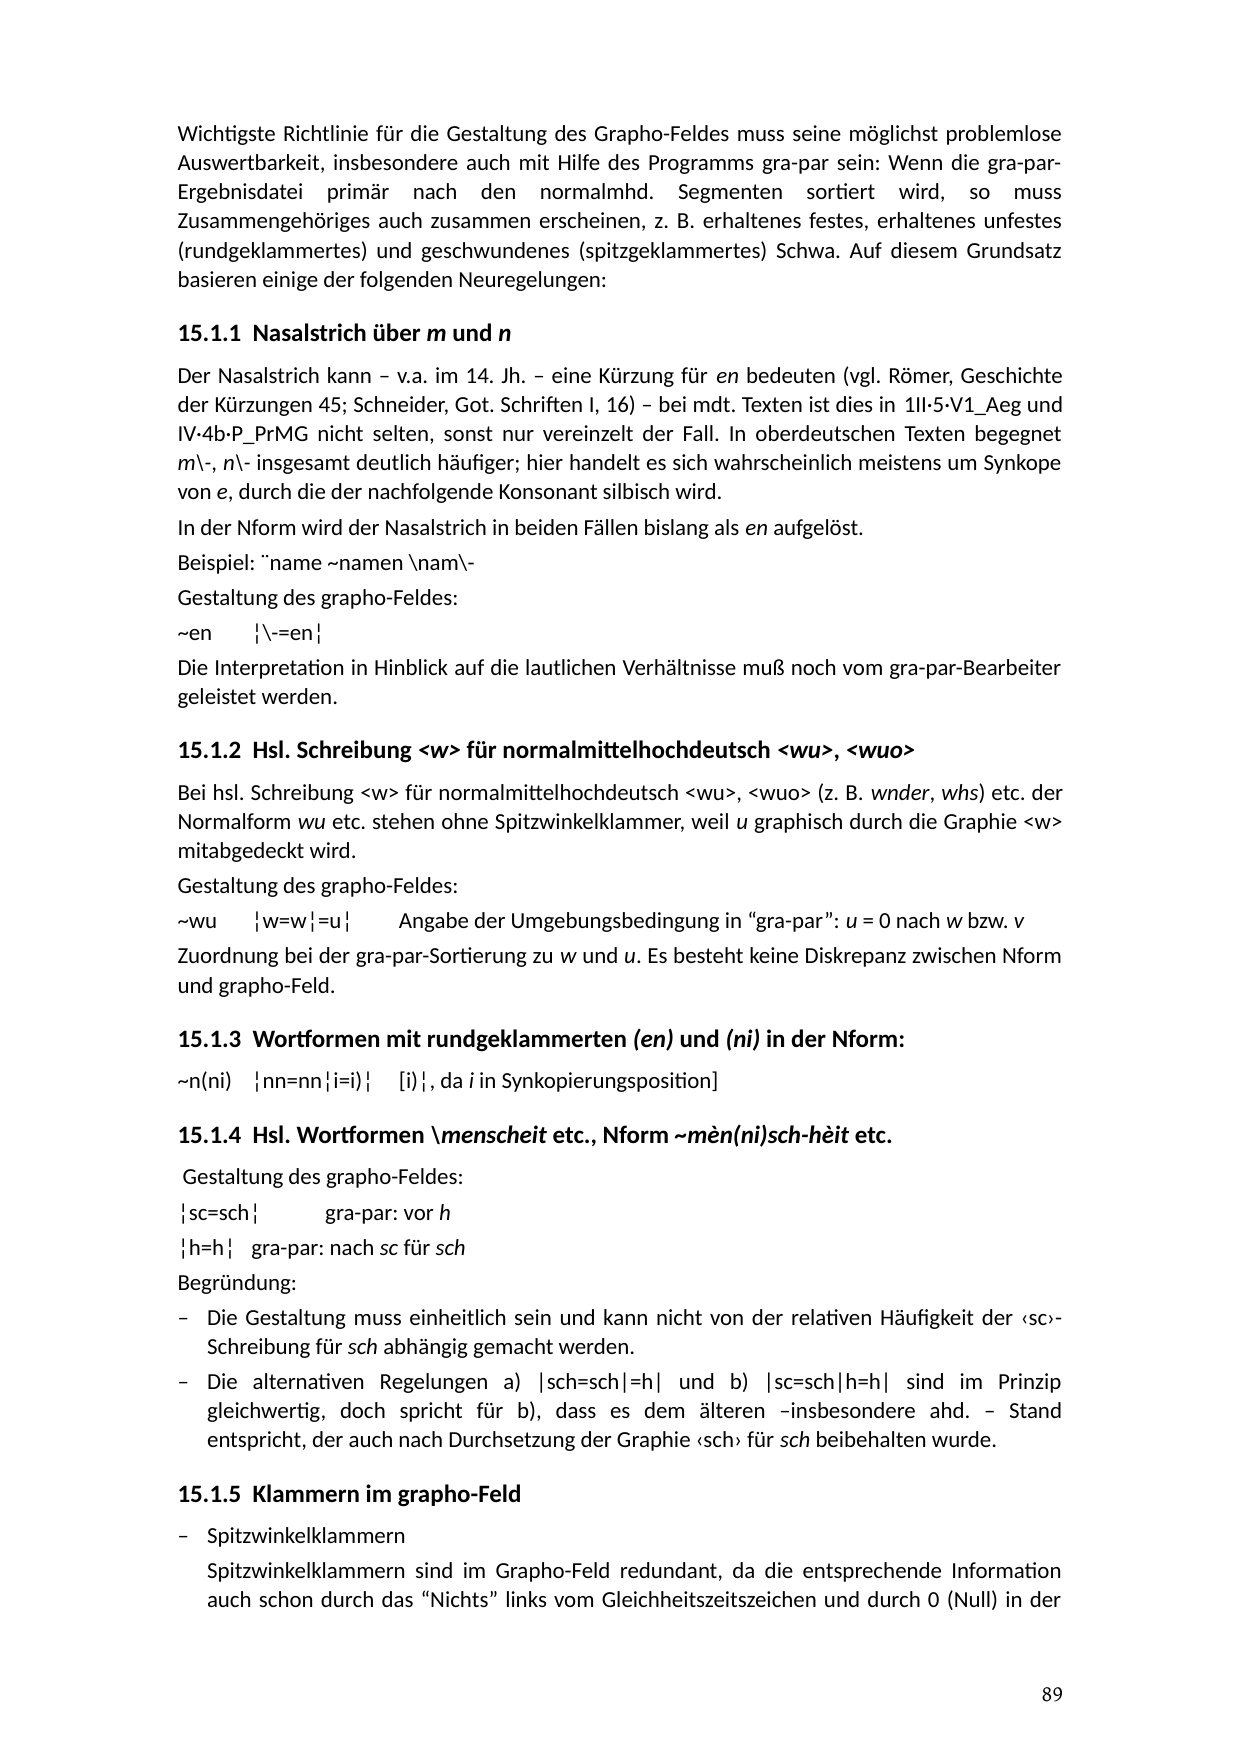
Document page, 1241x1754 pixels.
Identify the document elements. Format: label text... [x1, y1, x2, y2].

text – Die alternativen Regelungen a) |sch=sch|=h| und b) |sc=sch|h=h| sind im Prinzip gleichwertig, doch spricht für b), dass es dem älteren –insbesondere ahd. – Stand entspricht, der auch nach Durchsetzung der Graphie ‹sch› für sch beibehalten wurde. [177, 1366, 1063, 1454]
text Zuordnung bei der gra-par-Sortierung zu w und u. Es besteht keine Diskrepanz zwischen Nform und grapho-Feld. [177, 941, 1063, 999]
subtitle Nasalstrich über m und n [177, 318, 1063, 347]
text ¦sc=sch¦ gra-par: vor h [177, 1197, 1063, 1226]
text Beispiel: ¨name ~namen \nam\- [177, 547, 1063, 576]
subtitle Hsl. Wortformen \menscheit etc., Nform ~mèn(ni)sch-hèit etc. [177, 1120, 1063, 1149]
subtitle Hsl. Schreibung <w> für normalmittelhochdeutsch <wu>, <wuo> [177, 735, 1063, 764]
text Die Interpretation in Hinblick auf die lautlichen Verhältnisse muß noch vom gra-par-Bearbeiter geleistet werden. [177, 652, 1063, 710]
text Wichtigste Richtlinie für die Gestaltung des Grapho-Feldes muss seine möglichst problemlose Auswertbarkeit, insbesondere auch mit Hilfe des Programms gra-par sein: Wenn die gra-par-Ergebnisdatei primär nach den normalmhd. Segmenten sortiert wird, so muss Zusammengehöriges auch zusammen erscheinen, z. B. erhaltenes festes, erhaltenes unfestes (rundgeklammertes) und geschwundenes (spitzgeklammertes) Schwa. Auf diesem Grundsatz basieren einige der folgenden Neuregelungen: [177, 118, 1063, 293]
text ~wu ¦w=w¦=u¦ Angabe der Umgebungsbedingung in “gra-par”: u = 0 nach w bzw. v [177, 906, 1063, 935]
text Gestaltung des grapho-Feldes: [177, 582, 1063, 611]
subtitle Klammern im grapho-Feld [177, 1479, 1063, 1508]
text Gestaltung des grapho-Feldes: [177, 870, 1063, 899]
text Der Nasalstrich kann – v.a. im 14. Jh. – eine Kürzung für en bedeuten (vgl. Römer, Geschichte der Kürzungen 45; Schneider, Got. Schriften I, 16) – bei mdt. Texten ist dies in 1II·5·V1_Aeg und IV·4b·P_PrMG nicht selten, sonst nur vereinzelt der Fall. In oberdeutschen Texten begegnet m\-, n\- insgesamt deutlich häufiger; hier handelt es sich wahrscheinlich meistens um Synkope von e, durch die der nachfolgende Konsonant silbisch wird. [177, 360, 1063, 506]
text ~n(ni) ¦nn=nn¦i=i)¦ [i)¦, da i in Synkopierungsposition] [177, 1066, 1063, 1095]
text Gestaltung des grapho-Feldes: [177, 1161, 1063, 1191]
text ~en ¦\-=en¦ [177, 617, 1063, 646]
text – Die Gestaltung muss einheitlich sein und kann nicht von der relativen Häufigkeit der ‹sc›-Schreibung für sch abhängig gemacht werden. [177, 1302, 1063, 1360]
text Spitzwinkelklammern sind im Grapho-Feld redundant, da die entsprechende Information auch schon durch das “Nichts” links vom Gleichheitszeitszeichen und durch 0 (Null) in der [207, 1555, 1063, 1614]
text – Spitzwinkelklammern [177, 1520, 1063, 1549]
text In der Nform wird der Nasalstrich in beiden Fällen bislang als en aufgelöst. [177, 512, 1063, 541]
text Begründung: [177, 1267, 1063, 1296]
text Bei hsl. Schreibung <w> für normalmittelhochdeutsch <wu>, <wuo> (z. B. wnder, whs) etc. der Normalform wu etc. stehen ohne Spitzwinkelklammer, weil u graphisch durch die Graphie <w> mitabgedeckt wird. [177, 777, 1063, 864]
subtitle Wortformen mit rundgeklammerten (en) und (ni) in der Nform: [177, 1024, 1063, 1053]
text ¦h=h¦ gra-par: nach sc für sch [177, 1232, 1063, 1261]
